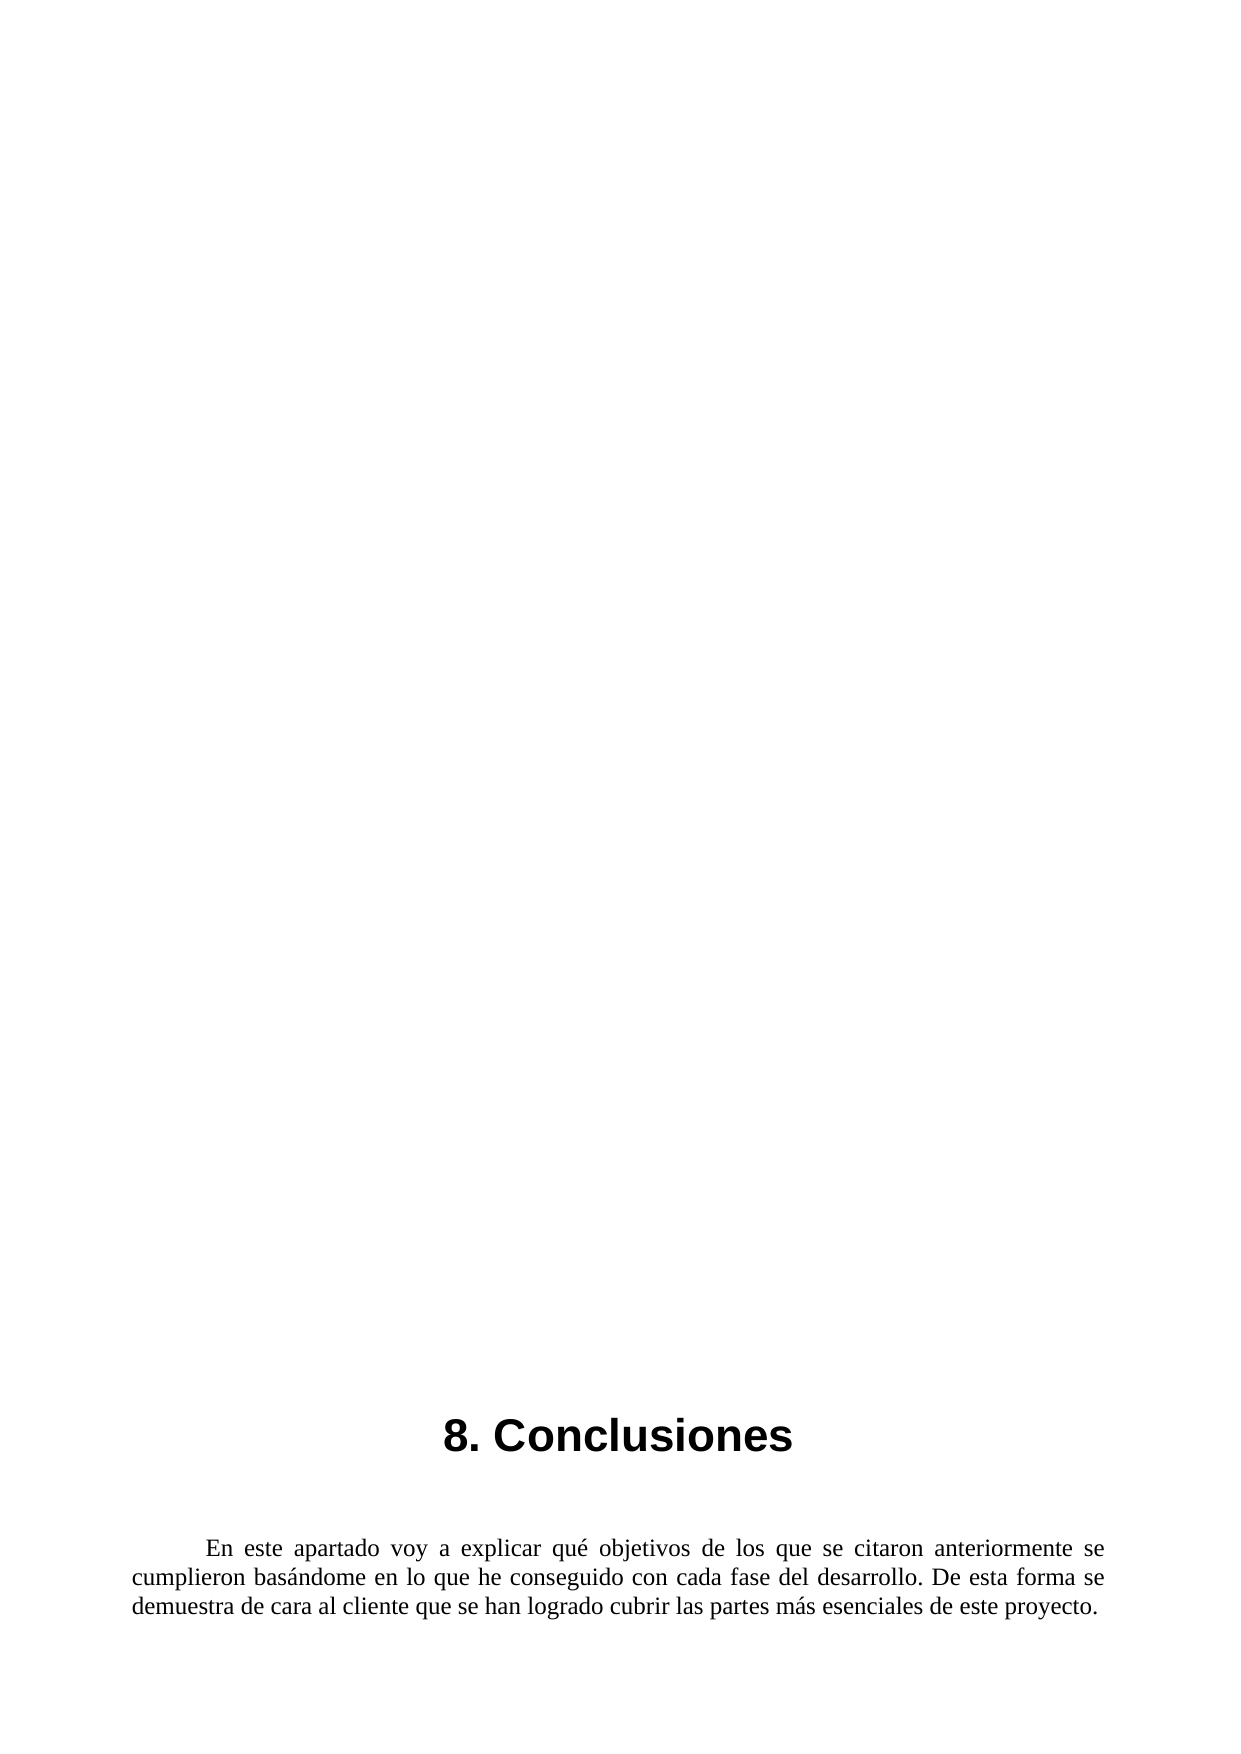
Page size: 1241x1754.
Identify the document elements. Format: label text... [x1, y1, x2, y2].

text En este apartado voy a explicar qué objetivos de los que se citaron anteriormente se cumplieron basándome en lo que he conseguido con cada fase del desarrollo. De esta forma se demuestra de cara al cliente que se han logrado cubrir las partes más esenciales de este proyecto. [132, 1533, 1106, 1619]
subtitle 8. Conclusiones [132, 1408, 1106, 1461]
